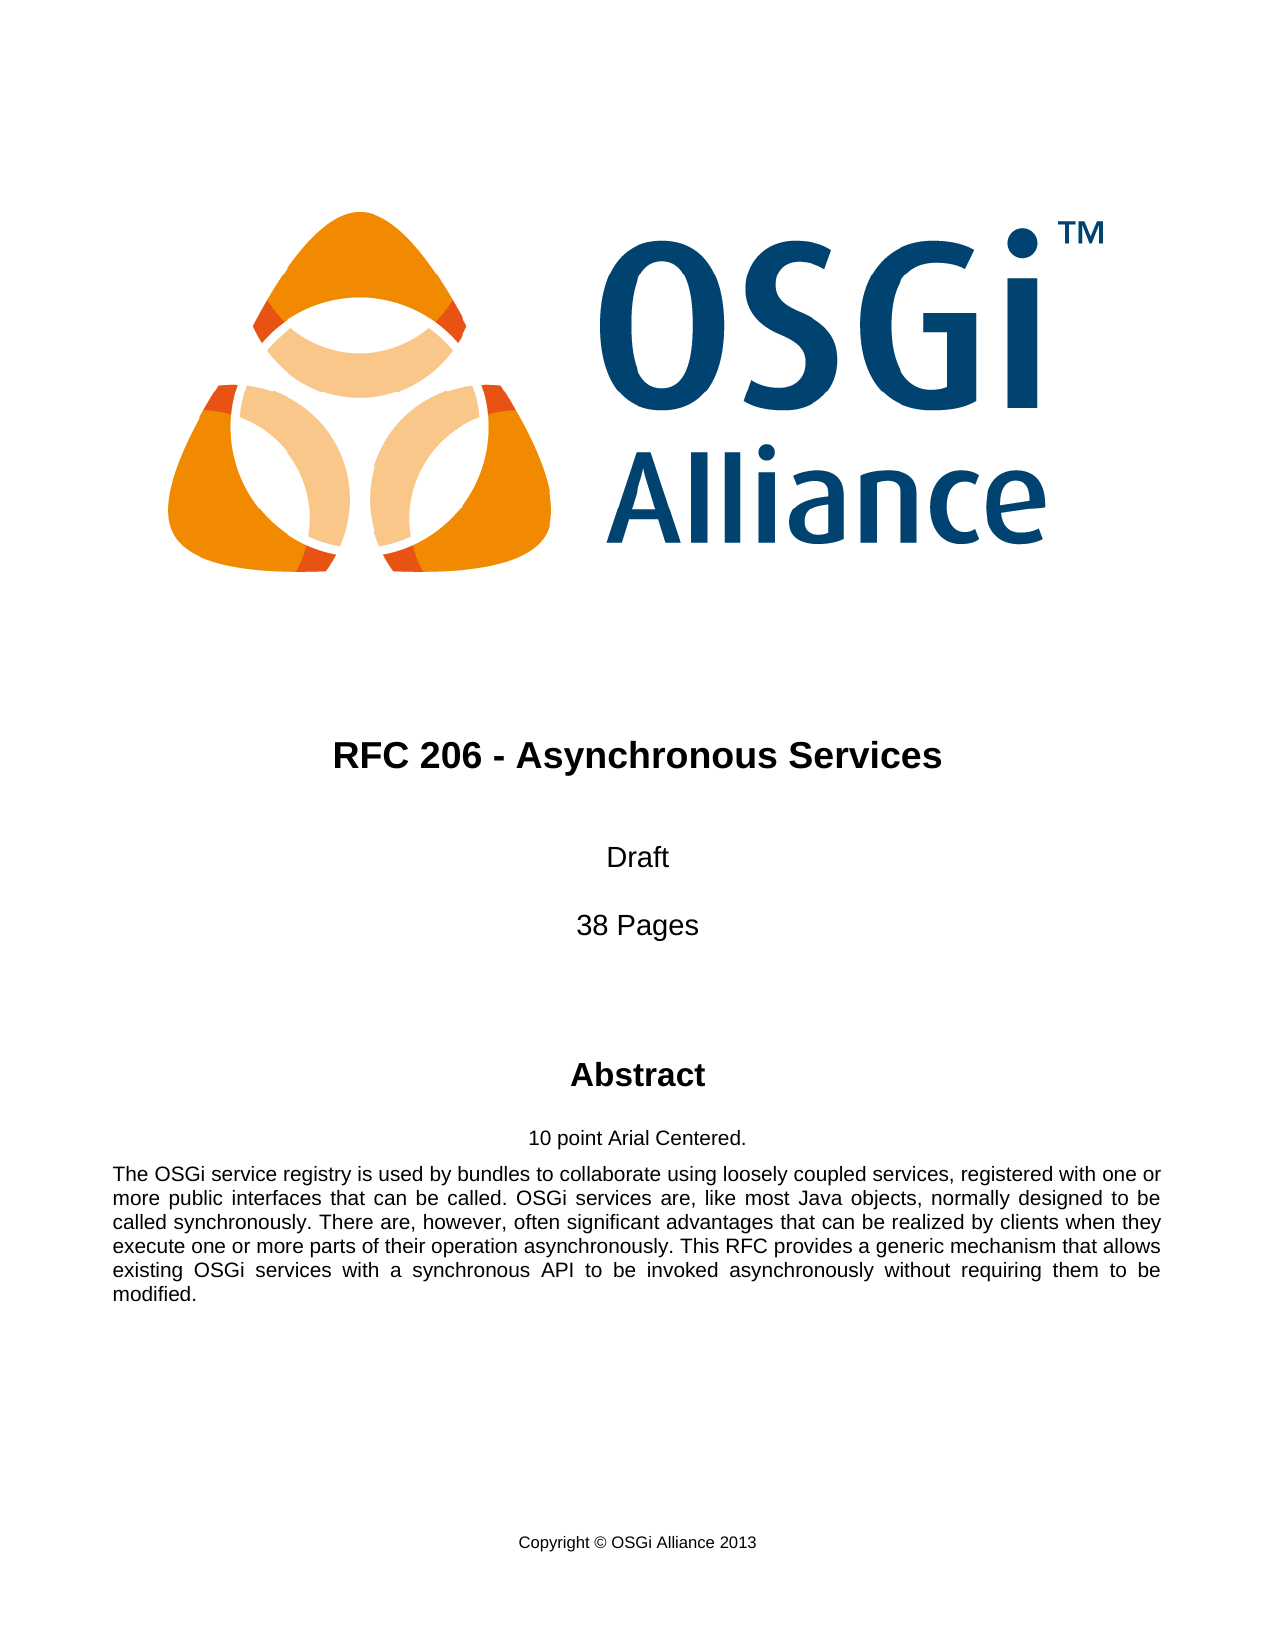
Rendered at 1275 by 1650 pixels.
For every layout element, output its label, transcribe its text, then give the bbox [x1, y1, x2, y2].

text Abstract [112, 1055, 1162, 1093]
picture [112, 158, 1163, 626]
title RFC 206 - Asynchronous Services [112, 733, 1162, 776]
text The OSGi service registry is used by bundles to collaborate using loosely coupled services, registered with one or more public interfaces that can be called. OSGi services are, like most Java objects, normally designed to be called synchronously. There are, however, often significant advantages that can be realized by clients when they execute one or more parts of their operation asynchronously. This RFC provides a generic mechanism that allows existing OSGi services with a synchronous API to be invoked asynchronously without requiring them to be modified. [112, 1162, 1162, 1306]
title Draft 36 Pages [112, 841, 1162, 941]
text 10 point Arial Centered. [112, 1118, 1162, 1149]
